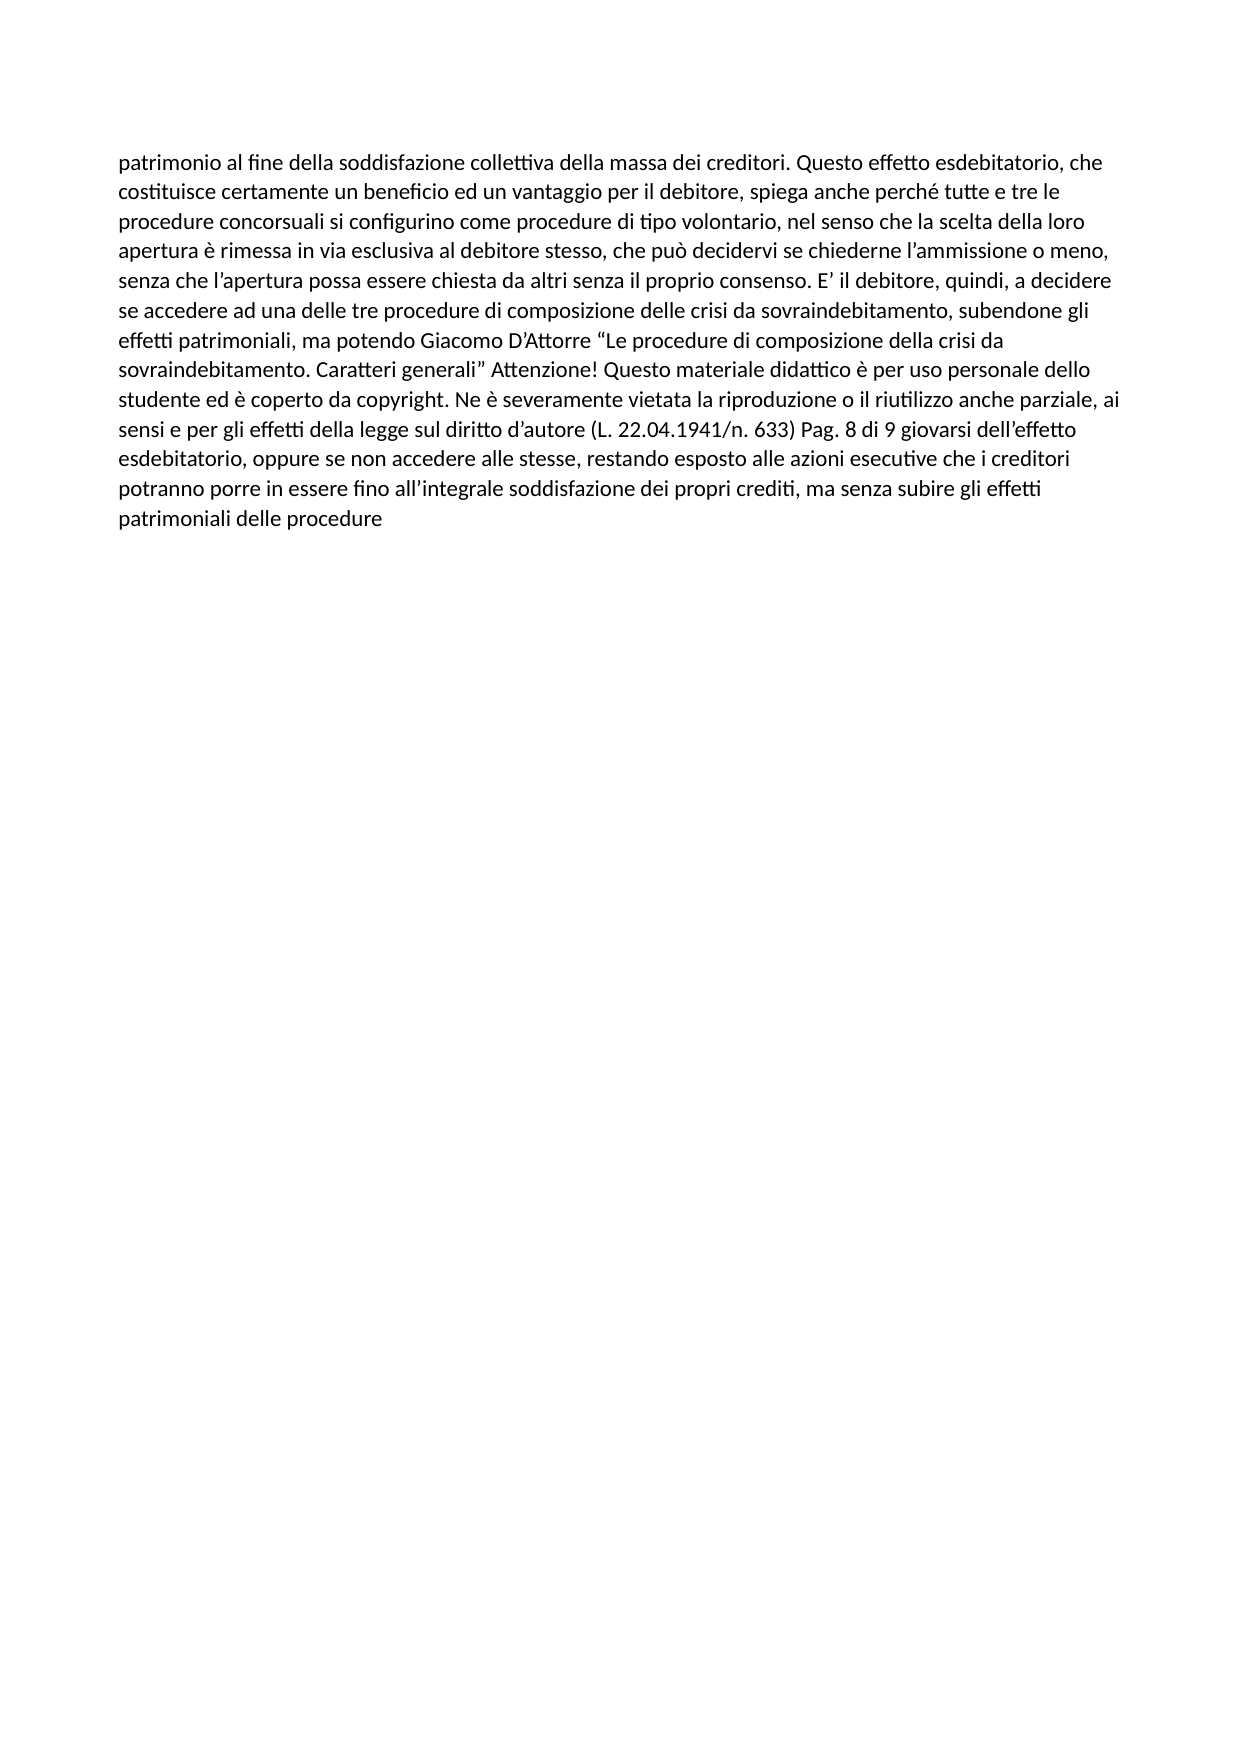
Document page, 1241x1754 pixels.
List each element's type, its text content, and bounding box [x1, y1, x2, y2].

text patrimonio al fine della soddisfazione collettiva della massa dei creditori. Questo effetto esdebitatorio, che costituisce certamente un beneficio ed un vantaggio per il debitore, spiega anche perché tutte e tre le procedure concorsuali si configurino come procedure di tipo volontario, nel senso che la scelta della loro apertura è rimessa in via esclusiva al debitore stesso, che può decidervi se chiederne l’ammissione o meno, senza che l’apertura possa essere chiesta da altri senza il proprio consenso. E’ il debitore, quindi, a decidere se accedere ad una delle tre procedure di composizione delle crisi da sovraindebitamento, subendone gli effetti patrimoniali, ma potendo Giacomo D’Attorre “Le procedure di composizione della crisi da sovraindebitamento. Caratteri generali” Attenzione! Questo materiale didattico è per uso personale dello studente ed è coperto da copyright. Ne è severamente vietata la riproduzione o il riutilizzo anche parziale, ai sensi e per gli effetti della legge sul diritto d’autore (L. 22.04.1941/n. 633) Pag. 8 di 9 giovarsi dell’effetto esdebitatorio, oppure se non accedere alle stesse, restando esposto alle azioni esecutive che i creditori potranno porre in essere fino all’integrale soddisfazione dei propri crediti, ma senza subire gli effetti patrimoniali delle procedure [118, 148, 1122, 532]
